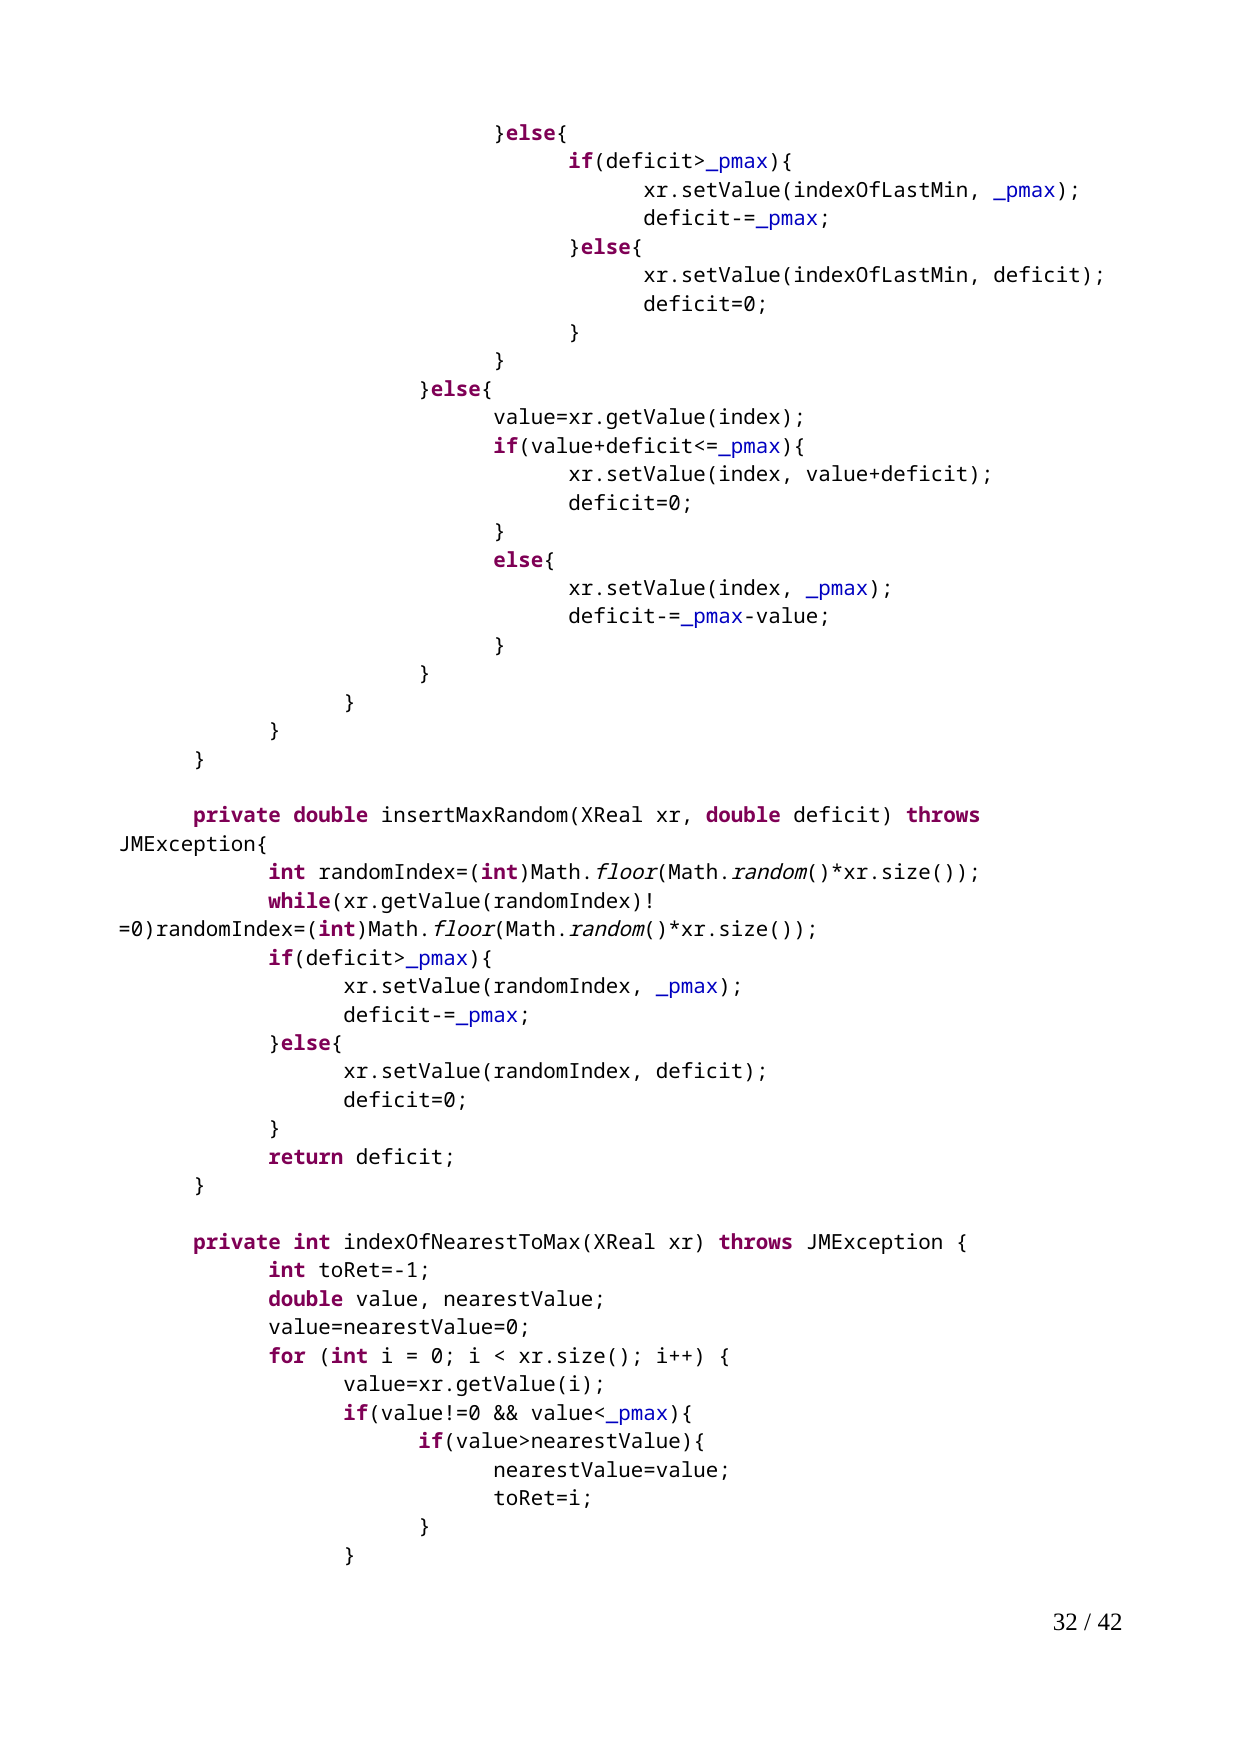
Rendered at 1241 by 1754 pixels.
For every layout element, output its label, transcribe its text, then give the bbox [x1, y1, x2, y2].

text int toRet=-1; [118, 1256, 1122, 1284]
text deficit=0; [118, 1085, 1122, 1113]
text else{ [118, 545, 1122, 573]
text } [118, 317, 1122, 346]
text while(xr.getValue(randomIndex)!=0)randomIndex=(int)Math.floor(Math.random()*xr.size()); [118, 886, 1122, 943]
text xr.setValue(index, _pmax); [118, 573, 1122, 602]
text } [118, 346, 1122, 374]
text for (int i = 0; i < xr.size(); i++) { [118, 1341, 1122, 1369]
text private int indexOfNearestToMax(XReal xr) throws JMException { [118, 1227, 1122, 1256]
text xr.setValue(randomIndex, _pmax); [118, 971, 1122, 1000]
text value=xr.getValue(i); [118, 1369, 1122, 1398]
text } [118, 630, 1122, 658]
text deficit-=_pmax; [118, 1000, 1122, 1028]
text }else{ [118, 232, 1122, 260]
text value=xr.getValue(index); [118, 402, 1122, 431]
text } [118, 1540, 1122, 1568]
text xr.setValue(index, value+deficit); [118, 459, 1122, 488]
text return deficit; [118, 1142, 1122, 1170]
text nearestValue=value; [118, 1455, 1122, 1483]
text toRet=i; [118, 1483, 1122, 1512]
text } [118, 715, 1122, 744]
text if(value!=0 && value<_pmax){ [118, 1398, 1122, 1426]
text } [118, 516, 1122, 545]
text value=nearestValue=0; [118, 1312, 1122, 1341]
text private double insertMaxRandom(XReal xr, double deficit) throws JMException{ [118, 801, 1122, 857]
text deficit-=_pmax-value; [118, 602, 1122, 630]
text } [118, 658, 1122, 687]
text } [118, 687, 1122, 715]
text if(deficit>_pmax){ [118, 943, 1122, 971]
text deficit-=_pmax; [118, 203, 1122, 232]
text } [118, 1170, 1122, 1199]
text deficit=0; [118, 488, 1122, 516]
text double value, nearestValue; [118, 1284, 1122, 1312]
text }else{ [118, 118, 1122, 147]
text }else{ [118, 1028, 1122, 1057]
text xr.setValue(indexOfLastMin, _pmax); [118, 175, 1122, 203]
text if(deficit>_pmax){ [118, 147, 1122, 175]
text deficit=0; [118, 289, 1122, 317]
text } [118, 744, 1122, 772]
text if(value+deficit<=_pmax){ [118, 431, 1122, 459]
text } [118, 1512, 1122, 1540]
text xr.setValue(indexOfLastMin, deficit); [118, 260, 1122, 289]
text }else{ [118, 374, 1122, 402]
text } [118, 1113, 1122, 1142]
text xr.setValue(randomIndex, deficit); [118, 1057, 1122, 1085]
text if(value>nearestValue){ [118, 1426, 1122, 1455]
text int randomIndex=(int)Math.floor(Math.random()*xr.size()); [118, 857, 1122, 886]
